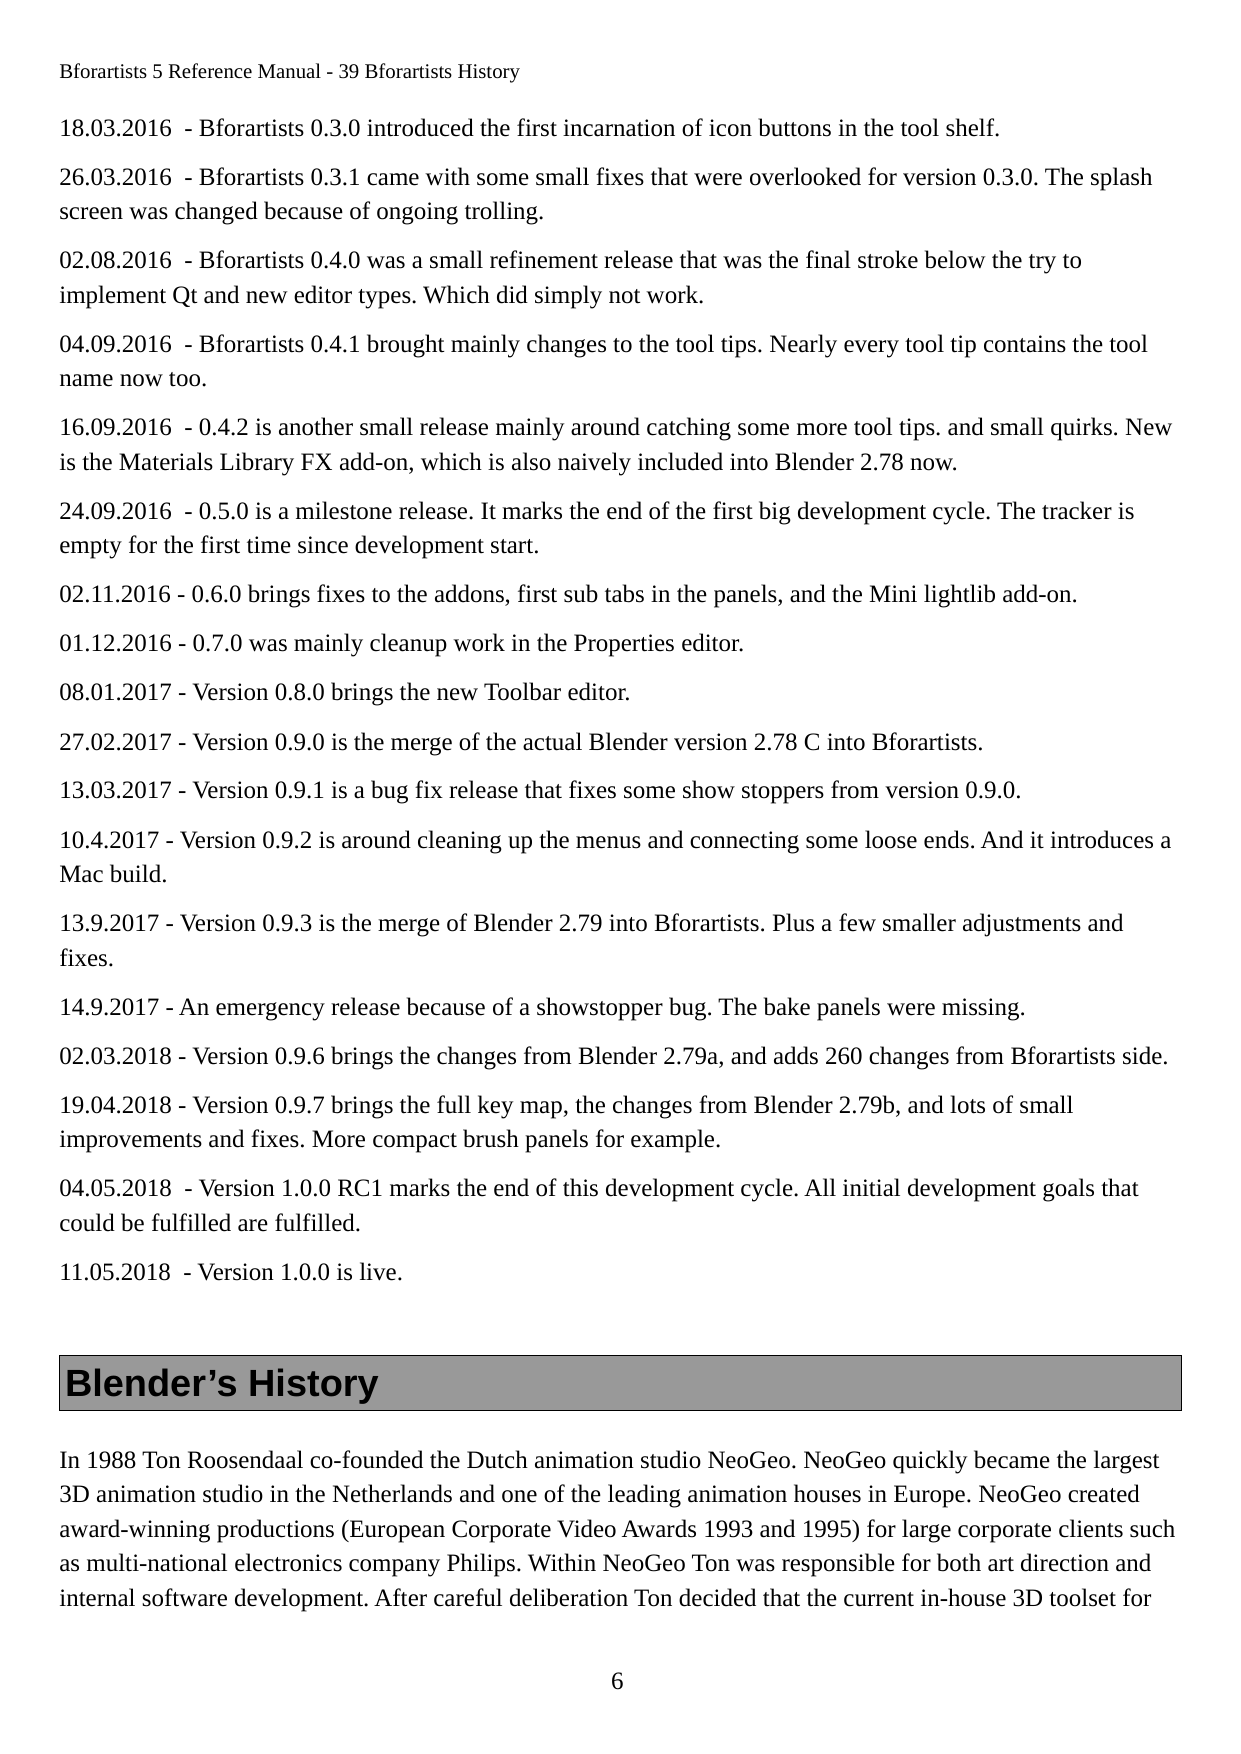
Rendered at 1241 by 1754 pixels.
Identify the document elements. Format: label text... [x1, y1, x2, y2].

table_header Blender’s History [60, 1356, 1181, 1410]
text 01.12.2016 - 0.7.0 was mainly cleanup work in the Properties editor. [59, 628, 1181, 657]
text 18.03.2016 - Bforartists 0.3.0 introduced the first incarnation of icon buttons in the tool shelf. [59, 113, 1181, 141]
text 11.05.2018 - Version 1.0.0 is live. [59, 1257, 1181, 1286]
text 14.9.2017 - An emergency release because of a showstopper bug. The bake panels were missing. [59, 992, 1181, 1021]
text In 1988 Ton Roosendaal co-founded the Dutch animation studio NeoGeo. NeoGeo quickly became the largest 3D animation studio in the Netherlands and one of the leading animation houses in Europe. NeoGeo created award-winning productions (European Corporate Video Awards 1993 and 1995) for large corporate clients such as multi-national electronics company Philips. Within NeoGeo Ton was responsible for both art direction and internal software development. After careful deliberation Ton decided that the current in-house 3D toolset for [59, 1411, 1181, 1612]
text 10.4.2017 - Version 0.9.2 is around cleaning up the menus and connecting some loose ends. And it introduces a Mac build. [59, 825, 1181, 888]
text 16.09.2016 - 0.4.2 is another small release mainly around catching some more tool tips. and small quirks. New is the Materials Library FX add-on, which is also naively included into Blender 2.78 now. [59, 412, 1181, 476]
text 08.01.2017 - Version 0.8.0 brings the new Toolbar editor. [59, 677, 1181, 706]
text 04.05.2018 - Version 1.0.0 RC1 marks the end of this development cycle. All initial development goals that could be fulfilled are fulfilled. [59, 1173, 1181, 1237]
text 27.02.2017 - Version 0.9.0 is the merge of the actual Blender version 2.78 C into Bforartists. [59, 727, 1181, 755]
text 13.9.2017 - Version 0.9.3 is the merge of Blender 2.79 into Bforartists. Plus a few smaller adjustments and fixes. [59, 908, 1181, 971]
text 02.11.2016 - 0.6.0 brings fixes to the addons, first sub tabs in the panels, and the Mini lightlib add-on. [59, 579, 1181, 608]
text 26.03.2016 - Bforartists 0.3.1 came with some small fixes that were overlooked for version 0.3.0. The splash screen was changed because of ongoing trolling. [59, 162, 1181, 225]
text 24.09.2016 - 0.5.0 is a milestone release. It marks the end of the first big development cycle. The tracker is empty for the first time since development start. [59, 496, 1181, 559]
text 02.03.2018 - Version 0.9.6 brings the changes from Blender 2.79a, and adds 260 changes from Bforartists side. [59, 1041, 1181, 1069]
text 13.03.2017 - Version 0.9.1 is a bug fix release that fixes some show stoppers from version 0.9.0. [59, 776, 1181, 804]
text 19.04.2018 - Version 0.9.7 brings the full key map, the changes from Blender 2.79b, and lots of small improvements and fixes. More compact brush panels for example. [59, 1090, 1181, 1153]
text 04.09.2016 - Bforartists 0.4.1 brought mainly changes to the tool tips. Nearly every tool tip contains the tool name now too. [59, 329, 1181, 392]
text 02.08.2016 - Bforartists 0.4.0 was a small refinement release that was the final stroke below the try to implement Qt and new editor types. Which did simply not work. [59, 245, 1181, 308]
